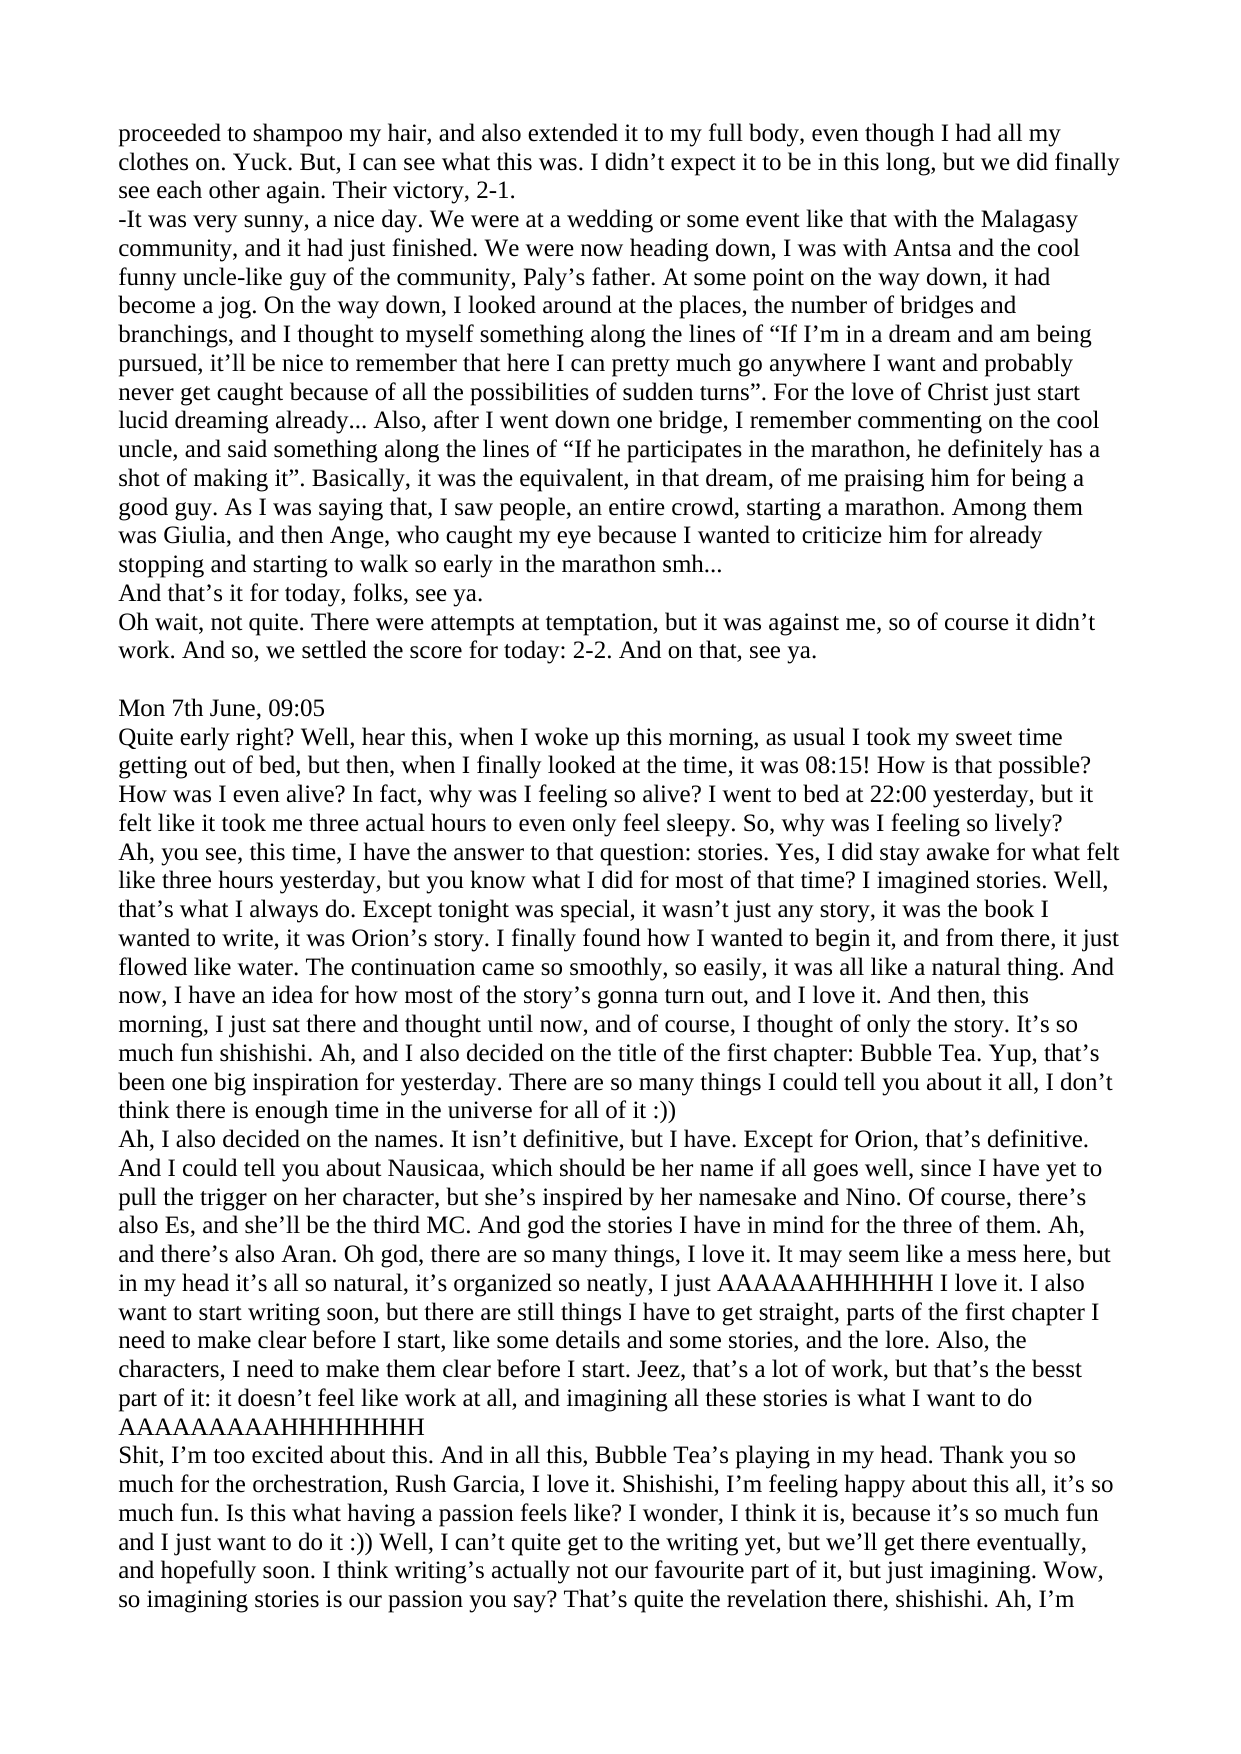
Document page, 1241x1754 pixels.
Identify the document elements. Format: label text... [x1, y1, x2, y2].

text Quite early right? Well, hear this, when I woke up this morning, as usual I took my sweet time getting out of bed, but then, when I finally looked at the time, it was 08:15! How is that possible? How was I even alive? In fact, why was I feeling so alive? I went to bed at 22:00 yesterday, but it felt like it took me three actual hours to even only feel sleepy. So, why was I feeling so lively? [118, 722, 1122, 837]
text Ah, I also decided on the names. It isn’t definitive, but I have. Except for Orion, that’s definitive. And I could tell you about Nausicaa, which should be her name if all goes well, since I have yet to pull the trigger on her character, but she’s inspired by her namesake and Nino. Of course, there’s also Es, and she’ll be the third MC. And god the stories I have in mind for the three of them. Ah, and there’s also Aran. Oh god, there are so many things, I love it. It may seem like a mess here, but in my head it’s all so natural, it’s organized so neatly, I just AAAAAAHHHHHH I love it. I also want to start writing soon, but there are still things I have to get straight, parts of the first chapter I need to make clear before I start, like some details and some stories, and the lore. Also, the characters, I need to make them clear before I start. Jeez, that’s a lot of work, but that’s the besst part of it: it doesn’t feel like work at all, and imagining all these stories is what I want to do AAAAAAAAAHHHHHHHH [118, 1124, 1122, 1441]
text Mon 7th June, 09:05 [118, 693, 1122, 722]
text proceeded to shampoo my hair, and also extended it to my full body, even though I had all my clothes on. Yuck. But, I can see what this was. I didn’t expect it to be in this long, but we did finally see each other again. Their victory, 2-1. [118, 118, 1122, 204]
text -It was very sunny, a nice day. We were at a wedding or some event like that with the Malagasy community, and it had just finished. We were now heading down, I was with Antsa and the cool funny uncle-like guy of the community, Paly’s father. At some point on the way down, it had become a jog. On the way down, I looked around at the places, the number of bridges and branchings, and I thought to myself something along the lines of “If I’m in a dream and am being pursued, it’ll be nice to remember that here I can pretty much go anywhere I want and probably never get caught because of all the possibilities of sudden turns”. For the love of Christ just start lucid dreaming already... Also, after I went down one bridge, I remember commenting on the cool uncle, and said something along the lines of “If he participates in the marathon, he definitely has a shot of making it”. Basically, it was the equivalent, in that dream, of me praising him for being a good guy. As I was saying that, I saw people, an entire crowd, starting a marathon. Among them was Giulia, and then Ange, who caught my eye because I wanted to criticize him for already stopping and starting to walk so early in the marathon smh... [118, 204, 1122, 578]
text And that’s it for today, folks, see ya. Oh wait, not quite. There were attempts at temptation, but it was against me, so of course it didn’t work. And so, we settled the score for today: 2-2. And on that, see ya. [118, 578, 1122, 664]
text Ah, you see, this time, I have the answer to that question: stories. Yes, I did stay awake for what felt like three hours yesterday, but you know what I did for most of that time? I imagined stories. Well, that’s what I always do. Except tonight was special, it wasn’t just any story, it was the book I wanted to write, it was Orion’s story. I finally found how I wanted to begin it, and from there, it just flowed like water. The continuation came so smoothly, so easily, it was all like a natural thing. And now, I have an idea for how most of the story’s gonna turn out, and I love it. And then, this morning, I just sat there and thought until now, and of course, I thought of only the story. It’s so much fun shishishi. Ah, and I also decided on the title of the first chapter: Bubble Tea. Yup, that’s been one big inspiration for yesterday. There are so many things I could tell you about it all, I don’t think there is enough time in the universe for all of it :)) [118, 837, 1122, 1124]
text Shit, I’m too excited about this. And in all this, Bubble Tea’s playing in my head. Thank you so much for the orchestration, Rush Garcia, I love it. Shishishi, I’m feeling happy about this all, it’s so much fun. Is this what having a passion feels like? I wonder, I think it is, because it’s so much fun and I just want to do it :)) Well, I can’t quite get to the writing yet, but we’ll get there eventually, and hopefully soon. I think writing’s actually not our favourite part of it, but just imagining. Wow, so imagining stories is our passion you say? That’s quite the revelation there, shishishi. Ah, I’m [118, 1441, 1122, 1613]
